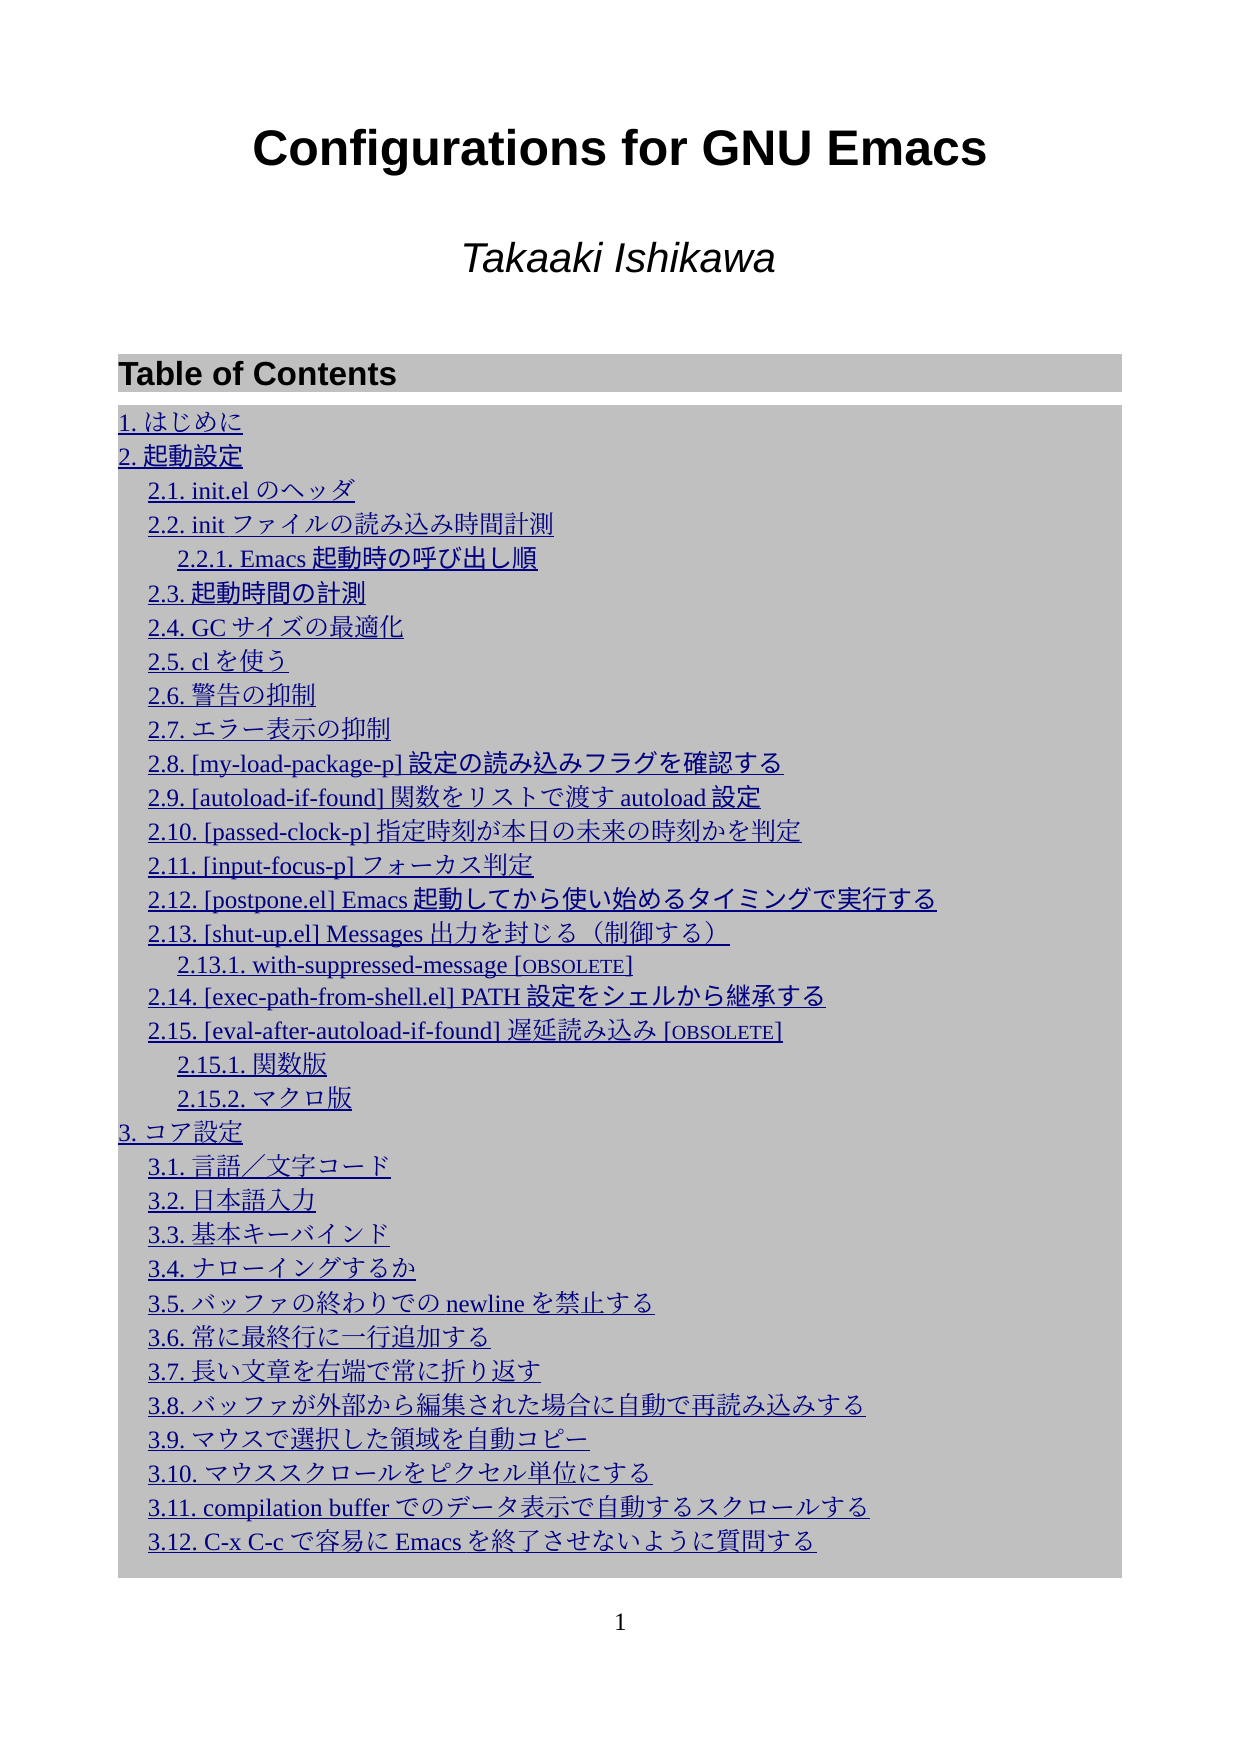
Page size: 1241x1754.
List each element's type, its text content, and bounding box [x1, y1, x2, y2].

text 3.3. 基本キーバインド [148, 1217, 1122, 1251]
text 2.2.1. Emacs 起動時の呼び出し順 [177, 541, 1122, 575]
subtitle Takaaki Ishikawa [118, 233, 1122, 281]
text 2.4. GCサイズの最適化 [148, 609, 1122, 643]
text 3.11. compilation buffer でのデータ表示で自動するスクロールする [148, 1489, 1122, 1524]
text 3.9. マウスで選択した領域を自動コピー [148, 1421, 1122, 1456]
text 3.1. 言語／文字コード [148, 1149, 1122, 1183]
text 2.5. clを使う [148, 643, 1122, 677]
text 2.12. [postpone.el] Emacs起動してから使い始めるタイミングで実行する [148, 882, 1122, 916]
text 2.7. エラー表示の抑制 [148, 711, 1122, 746]
subtitle Table of Contents [118, 354, 1122, 392]
text 3.7. 長い文章を右端で常に折り返す [148, 1353, 1122, 1387]
text 2.6. 警告の抑制 [148, 677, 1122, 711]
text 3.12. C-x C-c で容易にEmacsを終了させないように質問する [148, 1524, 1122, 1558]
text 2.10. [passed-clock-p] 指定時刻が本日の未来の時刻かを判定 [148, 814, 1122, 848]
text 2.15.1. 関数版 [177, 1047, 1122, 1081]
text 2.13. [shut-up.el] Messages 出力を封じる（制御する） [148, 916, 1122, 950]
text 3.8. バッファが外部から編集された場合に自動で再読み込みする [148, 1387, 1122, 1421]
text 2.8. [my-load-package-p] 設定の読み込みフラグを確認する [148, 746, 1122, 779]
text 2.15. [eval-after-autoload-if-found] 遅延読み込み [obsolete] [148, 1013, 1122, 1047]
text 2.3. 起動時間の計測 [148, 575, 1122, 609]
text 2.14. [exec-path-from-shell.el] PATH設定をシェルから継承する [148, 979, 1122, 1013]
text 2.9. [autoload-if-found] 関数をリストで渡すautoload設定 [148, 779, 1122, 814]
text 2.13.1. with-suppressed-message [obsolete] [177, 950, 1122, 979]
title Configurations for GNU Emacs [118, 118, 1122, 176]
text 3.2. 日本語入力 [148, 1183, 1122, 1217]
text 3.10. マウススクロールをピクセル単位にする [148, 1456, 1122, 1489]
text 1. はじめに [118, 405, 1122, 439]
text 2.1. init.el のヘッダ [148, 473, 1122, 507]
text 2.2. initファイルの読み込み時間計測 [148, 507, 1122, 541]
text 3.4. ナローイングするか [148, 1251, 1122, 1285]
text 2.15.2. マクロ版 [177, 1081, 1122, 1115]
text 2. 起動設定 [118, 439, 1122, 473]
text 3. コア設定 [118, 1115, 1122, 1149]
text 3.6. 常に最終行に一行追加する [148, 1319, 1122, 1353]
text 2.11. [input-focus-p] フォーカス判定 [148, 848, 1122, 882]
text 3.5. バッファの終わりでのnewlineを禁止する [148, 1285, 1122, 1319]
